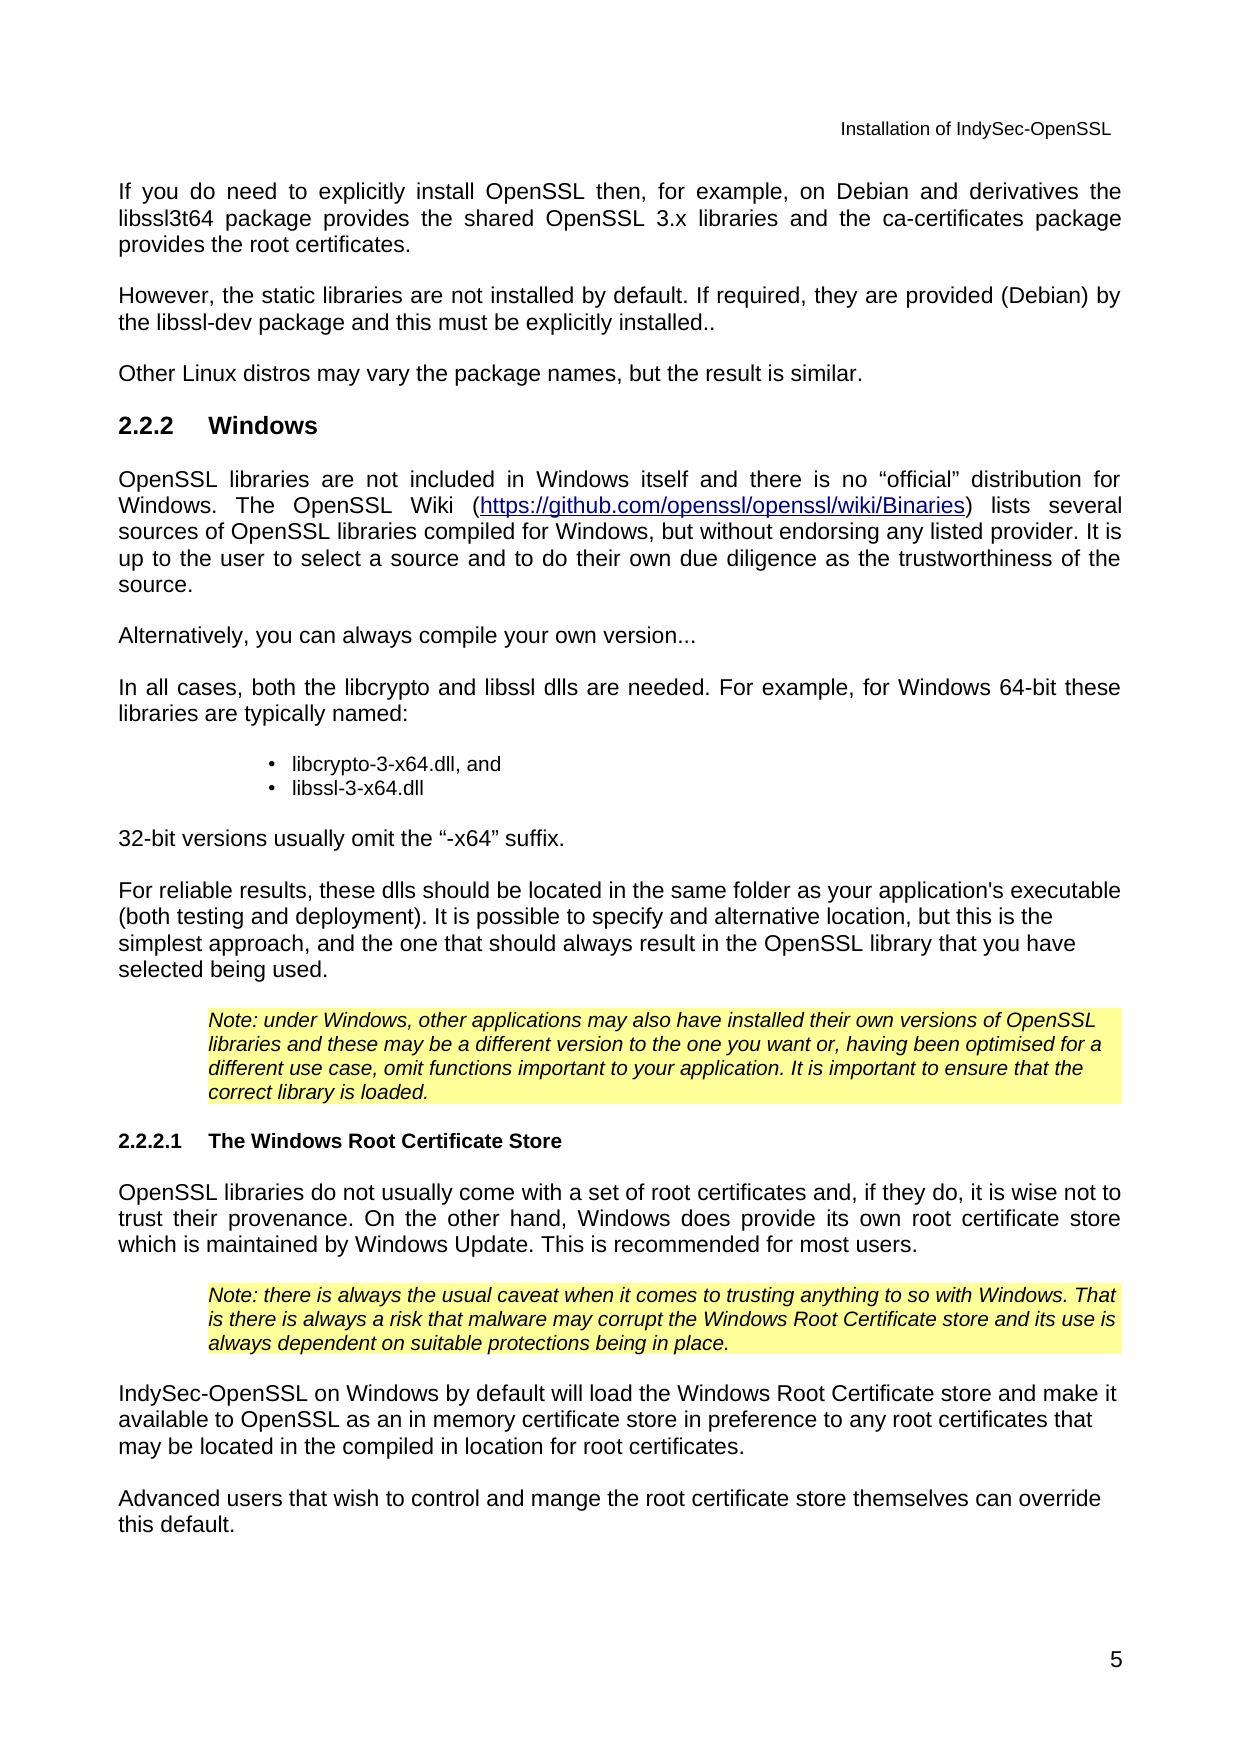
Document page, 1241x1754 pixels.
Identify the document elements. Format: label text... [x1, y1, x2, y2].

text In all cases, both the libcrypto and libssl dlls are needed. For example, for Windows 64-bit these libraries are typically named: [118, 674, 1122, 726]
subtitle Windows [118, 411, 1122, 440]
text Note: under Windows, other applications may also have installed their own versions of OpenSSL libraries and these may be a different version to the one you want or, having been optimised for a different use case, omit functions important to your application. It is important to ensure that the correct library is loaded. [208, 1008, 1122, 1104]
text 32-bit versions usually omit the “-x64” suffix. [118, 825, 1122, 851]
text Advanced users that wish to control and mange the root certificate store themselves can override this default. [118, 1485, 1122, 1537]
text If you do need to explicitly install OpenSSL then, for example, on Debian and derivatives the libssl3t64 package provides the shared OpenSSL 3.x libraries and the ca-certificates package provides the root certificates. [118, 178, 1122, 257]
text Other Linux distros may vary the package names, but the result is similar. [118, 360, 1122, 386]
text OpenSSL libraries do not usually come with a set of root certificates and, if they do, it is wise not to trust their provenance. On the other hand, Windows does provide its own root certificate store which is maintained by Windows Update. This is recommended for most users. [118, 1179, 1122, 1258]
text For reliable results, these dlls should be located in the same folder as your application's executable (both testing and deployment). It is possible to specify and alternative location, but this is the simplest approach, and the one that should always result in the OpenSSL library that you have selected being used. [118, 877, 1122, 982]
text OpenSSL libraries are not included in Windows itself and there is no “official” distribution for Windows. The OpenSSL Wiki (https://github.com/openssl/openssl/wiki/Binaries) lists several sources of OpenSSL libraries compiled for Windows, but without endorsing any listed provider. It is up to the user to select a source and to do their own due diligence as the trustworthiness of the source. [118, 466, 1122, 597]
text Alternatively, you can always compile your own version... [118, 622, 1122, 649]
text Note: there is always the usual caveat when it comes to trusting anything to so with Windows. That is there is always a risk that malware may corrupt the Windows Root Certificate store and its use is always dependent on suitable protections being in place. [208, 1283, 1122, 1354]
text IndySec-OpenSSL on Windows by default will load the Windows Root Certificate store and make it available to OpenSSL as an in memory certificate store in preference to any root certificates that may be located in the compiled in location for root certificates. [118, 1380, 1122, 1459]
subtitle The Windows Root Certificate Store [118, 1129, 1122, 1153]
text However, the static libraries are not installed by default. If required, they are provided (Debian) by the libssl-dev package and this must be explicitly installed.. [118, 282, 1122, 335]
list libcrypto-3-x64.dll, and [268, 751, 1122, 775]
list libssl-3-x64.dll [268, 775, 1122, 799]
